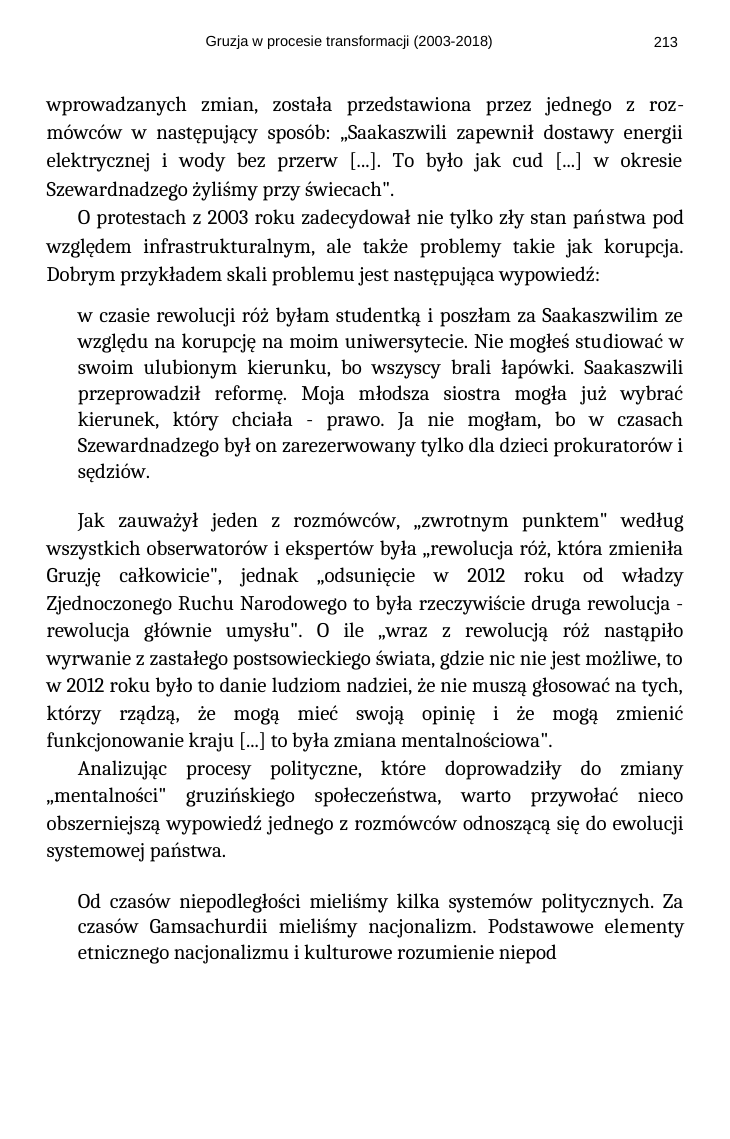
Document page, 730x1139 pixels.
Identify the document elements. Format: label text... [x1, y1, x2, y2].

text Od czasów niepodległości mieliśmy kilka systemów politycznych. Za czasów Gamsachurdii mieliśmy nacjonalizm. Podstawowe ele­menty etnicznego nacjonalizmu i kulturowe rozumienie niepod­ [78, 889, 684, 965]
text Analizując procesy polityczne, które doprowadziły do zmiany „mentalności" gruzińskiego społeczeństwa, warto przywołać nieco obszerniejszą wypowiedź jednego z rozmówców odnoszącą się do ewolucji systemowej państwa. [46, 756, 684, 863]
text Gruzja w procesie transformacji (2003-2018) [205, 33, 527, 50]
text w czasie rewolucji róż byłam studentką i poszłam za Saakaszwilim ze względu na korupcję na moim uniwersytecie. Nie mogłeś stu­diować w swoim ulubionym kierunku, bo wszyscy brali łapówki. Saakaszwili przeprowadził reformę. Moja młodsza siostra mogła już wybrać kierunek, który chciała - prawo. Ja nie mogłam, bo w czasach Szewardnadzego był on zarezerwowany tylko dla dzieci prokuratorów i sędziów. [78, 304, 684, 484]
text 213 [653, 34, 683, 51]
text Jak zauważył jeden z rozmówców, „zwrotnym punktem" według wszystkich obserwatorów i ekspertów była „rewolucja róż, która zmieniła Gruzję całkowicie", jednak „odsunięcie w 2012 roku od władzy Zjednoczonego Ruchu Narodowego to była rzeczywiście druga rewolucja - rewolucja głównie umysłu". O ile „wraz z rewolucją róż nastąpiło wyrwanie z zastałego postsowieckiego świata, gdzie nic nie jest możliwe, to w 2012 roku było to danie ludziom nadziei, że nie muszą głosować na tych, którzy rządzą, że mogą mieć swoją opinię i że mogą zmienić funkcjonowanie kraju [...] to była zmiana mentalnościowa". [46, 509, 684, 753]
text O protestach z 2003 roku zadecydował nie tylko zły stan pań­stwa pod względem infrastrukturalnym, ale także problemy takie jak korupcja. Dobrym przykładem skali problemu jest następująca wypowiedź: [46, 206, 684, 287]
text wprowadzanych zmian, została przedstawiona przez jednego z roz­mówców w następujący sposób: „Saakaszwili zapewnił dostawy energii elektrycznej i wody bez przerw [...]. To było jak cud [...] w okresie Szewardnadzego żyliśmy przy świecach". [46, 92, 684, 201]
